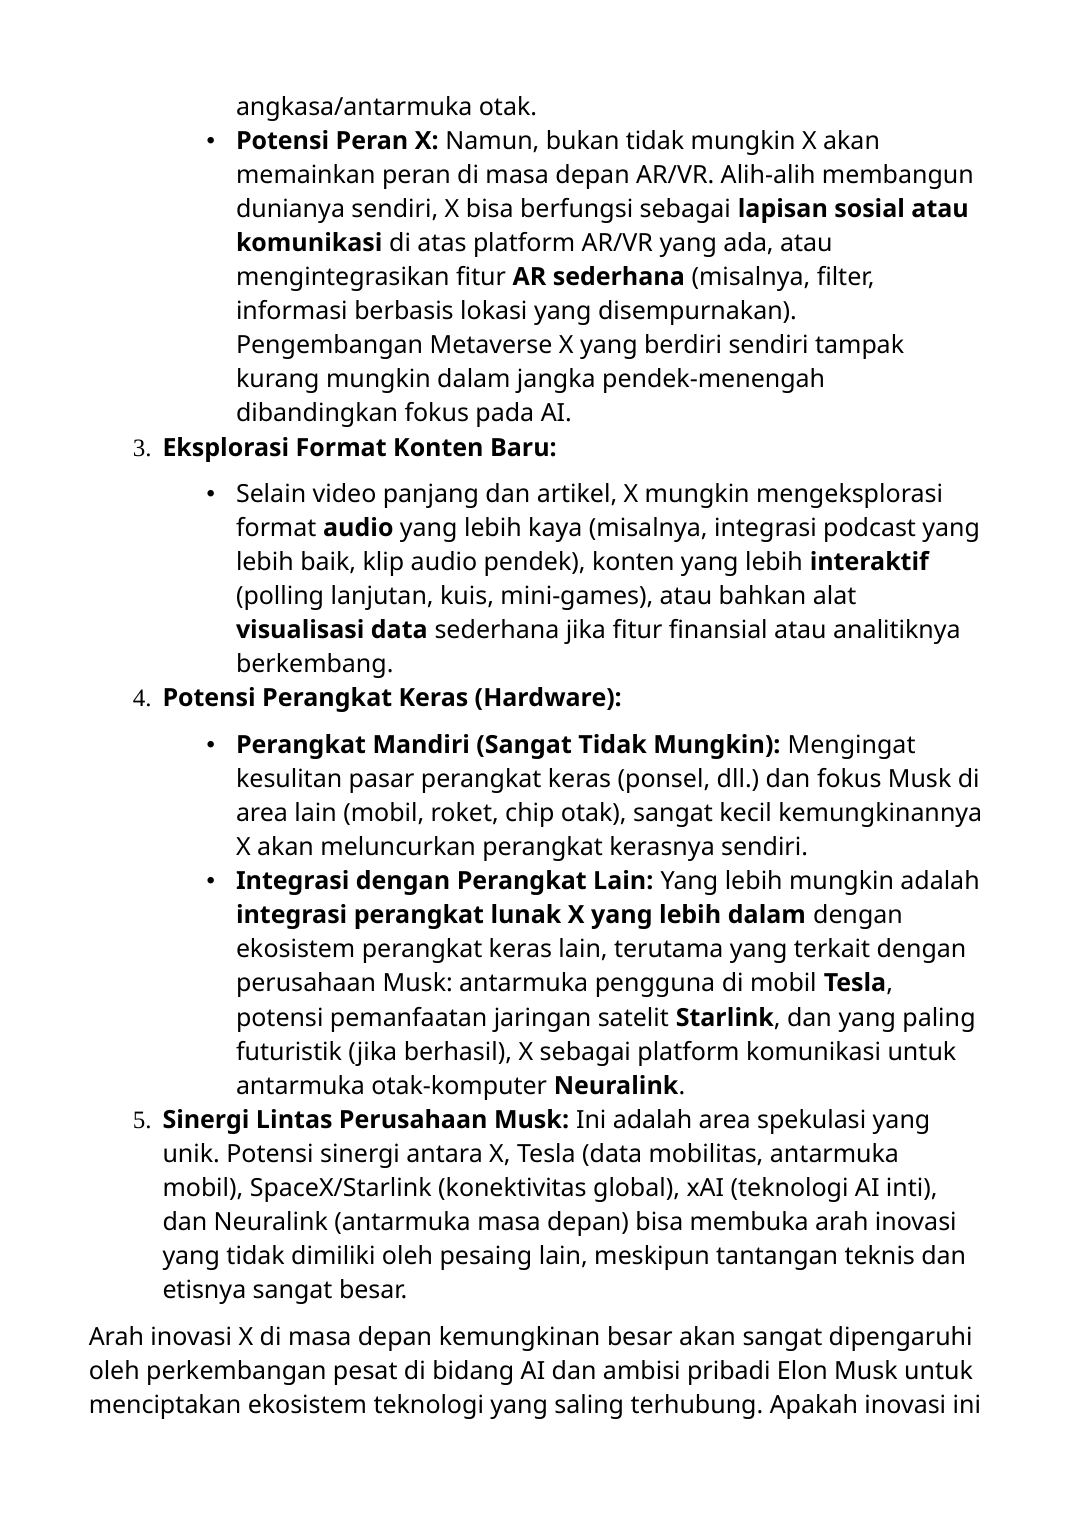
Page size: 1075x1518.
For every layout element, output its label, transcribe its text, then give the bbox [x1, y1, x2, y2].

list Integrasi dengan Perangkat Lain: Yang lebih mungkin adalah integrasi perangkat lunak X yang lebih dalam dengan ekosistem perangkat keras lain, terutama yang terkait dengan perusahaan Musk: antarmuka pengguna di mobil Tesla, potensi pemanfaatan jaringan satelit Starlink, dan yang paling futuristik (jika berhasil), X sebagai platform komunikasi untuk antarmuka otak-komputer Neuralink. [206, 863, 986, 1101]
list angkasa/antarmuka otak. [206, 88, 986, 123]
list Sinergi Lintas Perusahaan Musk: Ini adalah area spekulasi yang unik. Potensi sinergi antara X, Tesla (data mobilitas, antarmuka mobil), SpaceX/Starlink (konektivitas global), xAI (teknologi AI inti), dan Neuralink (antarmuka masa depan) bisa membuka arah inovasi yang tidak dimiliki oleh pesaing lain, meskipun tantangan teknis dan etisnya sangat besar. [133, 1101, 986, 1306]
list Potensi Peran X: Namun, bukan tidak mungkin X akan memainkan peran di masa depan AR/VR. Alih-alih membangun dunianya sendiri, X bisa berfungsi sebagai lapisan sosial atau komunikasi di atas platform AR/VR yang ada, atau mengintegrasikan fitur AR sederhana (misalnya, filter, informasi berbasis lokasi yang disempurnakan). Pengembangan Metaverse X yang berdiri sendiri tampak kurang mungkin dalam jangka pendek-menengah dibandingkan fokus pada AI. [206, 123, 986, 429]
list Eksplorasi Format Konten Baru: [133, 429, 986, 463]
text Arah inovasi X di masa depan kemungkinan besar akan sangat dipengaruhi oleh perkembangan pesat di bidang AI dan ambisi pribadi Elon Musk untuk menciptakan ekosistem teknologi yang saling terhubung. Apakah inovasi ini [88, 1318, 986, 1420]
list Potensi Perangkat Keras (Hardware): [133, 680, 986, 714]
list Selain video panjang dan artikel, X mungkin mengeksplorasi format audio yang lebih kaya (misalnya, integrasi podcast yang lebih baik, klip audio pendek), konten yang lebih interaktif (polling lanjutan, kuis, mini-games), atau bahkan alat visualisasi data sederhana jika fitur finansial atau analitiknya berkembang. [206, 476, 986, 680]
list Perangkat Mandiri (Sangat Tidak Mungkin): Mengingat kesulitan pasar perangkat keras (ponsel, dll.) dan fokus Musk di area lain (mobil, roket, chip otak), sangat kecil kemungkinannya X akan meluncurkan perangkat kerasnya sendiri. [206, 727, 986, 863]
